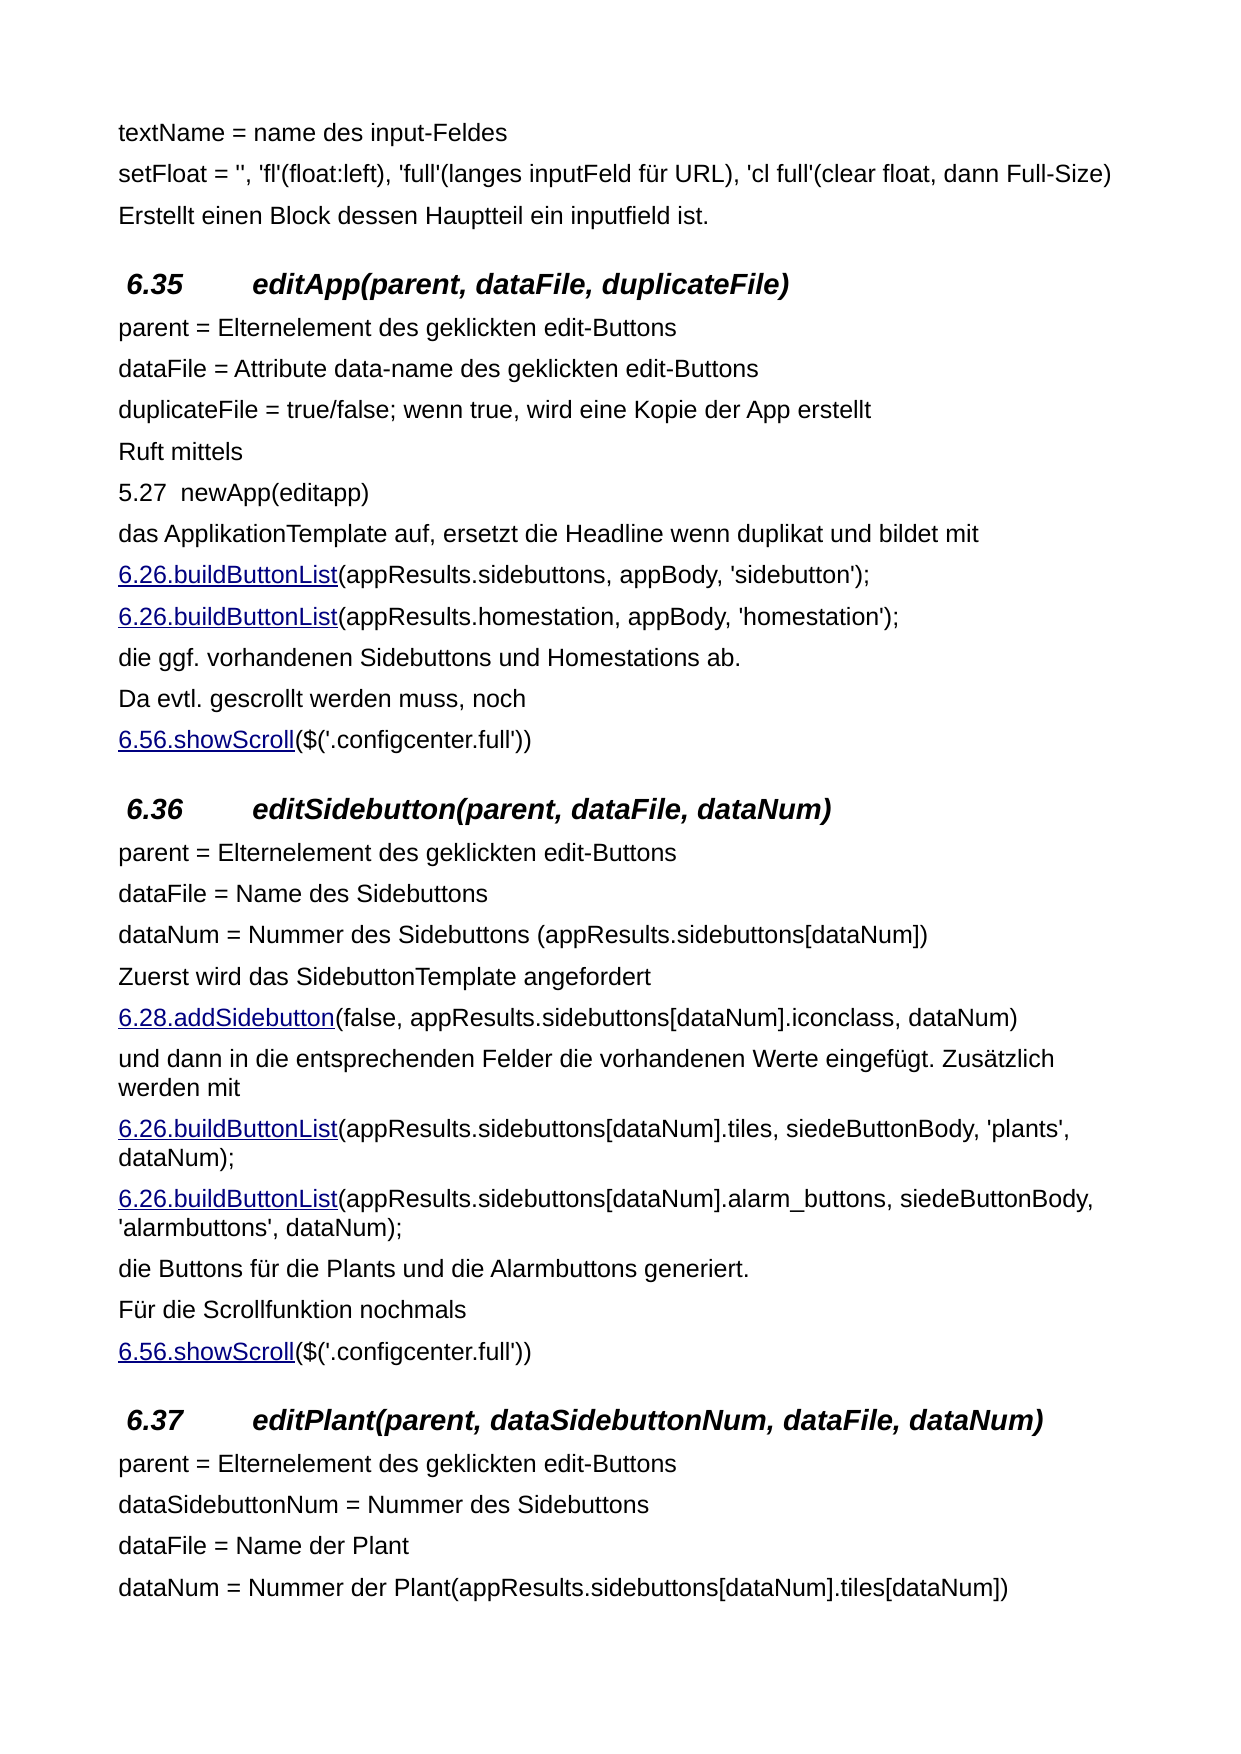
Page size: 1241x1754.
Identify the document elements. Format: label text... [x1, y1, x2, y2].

text das ApplikationTemplate auf, ersetzt die Headline wenn duplikat und bildet mit [118, 519, 1122, 548]
text 6.56.showScroll($('.configcenter.full')) [118, 1336, 1122, 1365]
text Für die Scrollfunktion nochmals [118, 1295, 1122, 1324]
text duplicateFile = true/false; wenn true, wird eine Kopie der App erstellt [118, 395, 1122, 424]
text 5.27 newApp(editapp) [118, 478, 1122, 507]
text dataSidebuttonNum = Nummer des Sidebuttons [118, 1490, 1122, 1519]
text 6.28.addSidebutton(false, appResults.sidebuttons[dataNum].iconclass, dataNum) [118, 1003, 1122, 1031]
text Da evtl. gescrollt werden muss, noch [118, 684, 1122, 713]
text dataFile = Attribute data-name des geklickten edit-Buttons [118, 354, 1122, 383]
text 6.26.buildButtonList(appResults.sidebuttons[dataNum].alarm_buttons, siedeButtonBody, 'alarmbuttons', dataNum); [118, 1184, 1122, 1241]
subtitle editPlant(parent, dataSidebuttonNum, dataFile, dataNum) [118, 1403, 1122, 1436]
text parent = Elternelement des geklickten edit-Buttons [118, 313, 1122, 342]
text die Buttons für die Plants und die Alarmbuttons generiert. [118, 1254, 1122, 1283]
text Ruft mittels [118, 437, 1122, 465]
text textName = name des input-Feldes [118, 118, 1122, 147]
text Erstellt einen Block dessen Hauptteil ein inputfield ist. [118, 201, 1122, 229]
text 6.26.buildButtonList(appResults.homestation, appBody, 'homestation'); [118, 602, 1122, 630]
text dataNum = Nummer der Plant(appResults.sidebuttons[dataNum].tiles[dataNum]) [118, 1572, 1122, 1601]
text parent = Elternelement des geklickten edit-Buttons [118, 838, 1122, 866]
text und dann in die entsprechenden Felder die vorhandenen Werte eingefügt. Zusätzlich werden mit [118, 1044, 1122, 1101]
text parent = Elternelement des geklickten edit-Buttons [118, 1449, 1122, 1477]
text Zuerst wird das SidebuttonTemplate angefordert [118, 961, 1122, 990]
subtitle editApp(parent, dataFile, duplicateFile) [118, 267, 1122, 300]
text 6.56.showScroll($('.configcenter.full')) [118, 725, 1122, 754]
text setFloat = '', 'fl'(float:left), 'full'(langes inputFeld für URL), 'cl full'(clear float, dann Full-Size) [118, 159, 1122, 188]
text 6.26.buildButtonList(appResults.sidebuttons[dataNum].tiles, siedeButtonBody, 'plants', dataNum); [118, 1114, 1122, 1171]
text die ggf. vorhandenen Sidebuttons und Homestations ab. [118, 643, 1122, 672]
subtitle editSidebutton(parent, dataFile, dataNum) [118, 792, 1122, 825]
text dataNum = Nummer des Sidebuttons (appResults.sidebuttons[dataNum]) [118, 920, 1122, 949]
text 6.26.buildButtonList(appResults.sidebuttons, appBody, 'sidebutton'); [118, 560, 1122, 589]
text dataFile = Name des Sidebuttons [118, 879, 1122, 908]
text dataFile = Name der Plant [118, 1531, 1122, 1560]
